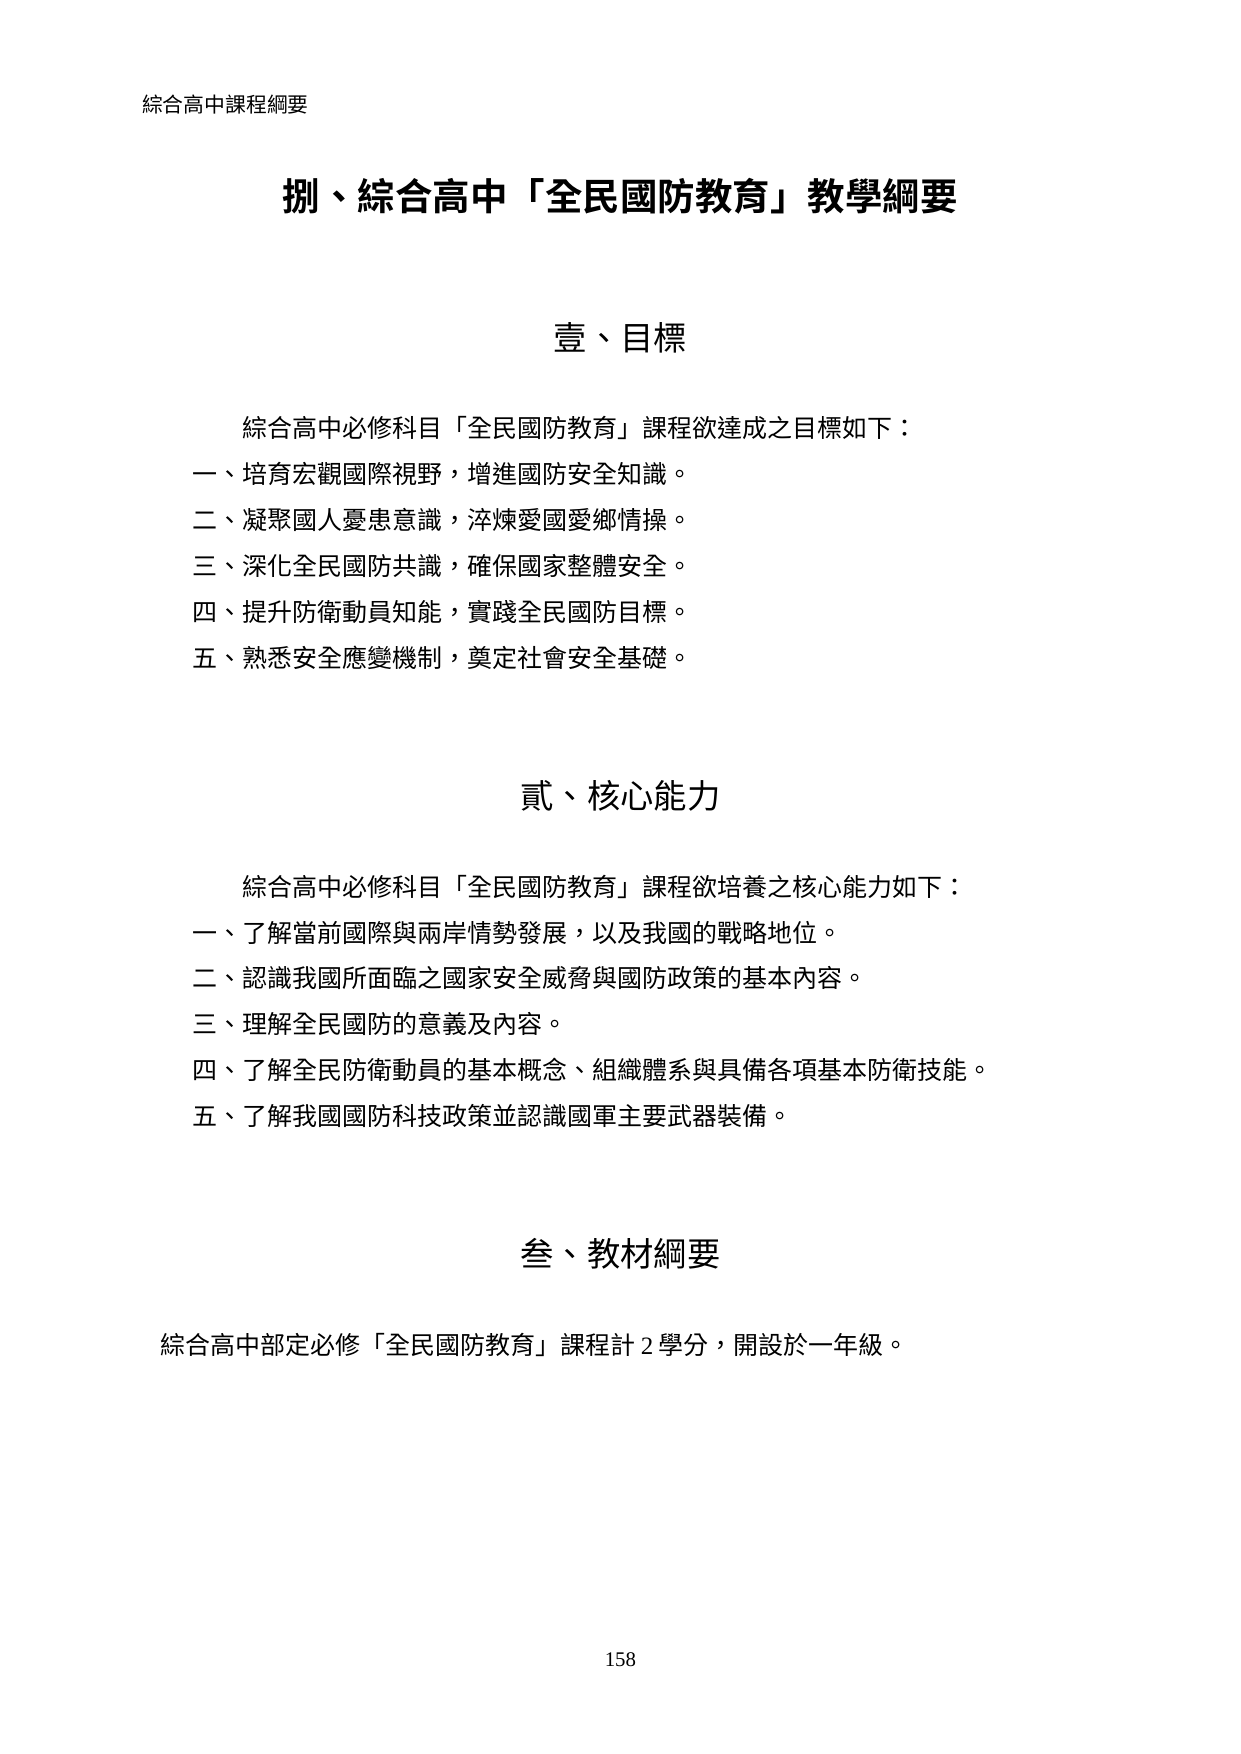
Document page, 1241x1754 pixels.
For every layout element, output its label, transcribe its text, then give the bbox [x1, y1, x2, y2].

text 叁、教材綱要 [142, 1206, 1098, 1298]
text 一、了解當前國際與兩岸情勢發展，以及我國的戰略地位。 [192, 908, 1098, 954]
text 綜合高中必修科目「全民國防教育」課程欲培養之核心能力如下： [192, 862, 1098, 908]
text 二、凝聚國人憂患意識，淬煉愛國愛鄉情操。 [192, 496, 1098, 542]
text 五、熟悉安全應變機制，奠定社會安全基礎。 [192, 633, 1098, 679]
text 三、深化全民國防共識，確保國家整體安全。 [192, 542, 1098, 587]
text 貳、核心能力 [142, 748, 1098, 839]
text 壹、目標 [142, 289, 1098, 381]
text 一、培育宏觀國際視野，增進國防安全知識。 [192, 450, 1098, 496]
text 三、理解全民國防的意義及內容。 [192, 1000, 1098, 1046]
text 二、認識我國所面臨之國家安全威脅與國防政策的基本內容。 [192, 954, 1098, 1000]
text 綜合高中必修科目「全民國防教育」課程欲達成之目標如下： [192, 404, 1098, 450]
text 綜合高中部定必修「全民國防教育」課程計2學分，開設於一年級。 [142, 1321, 1098, 1367]
text 五、了解我國國防科技政策並認識國軍主要武器裝備。 [192, 1092, 1098, 1137]
text 捌、綜合高中「全民國防教育」教學綱要 [142, 167, 1098, 221]
text 四、了解全民防衛動員的基本概念、組織體系與具備各項基本防衛技能。 [192, 1046, 1098, 1092]
text 四、提升防衛動員知能，實踐全民國防目標。 [192, 587, 1098, 633]
